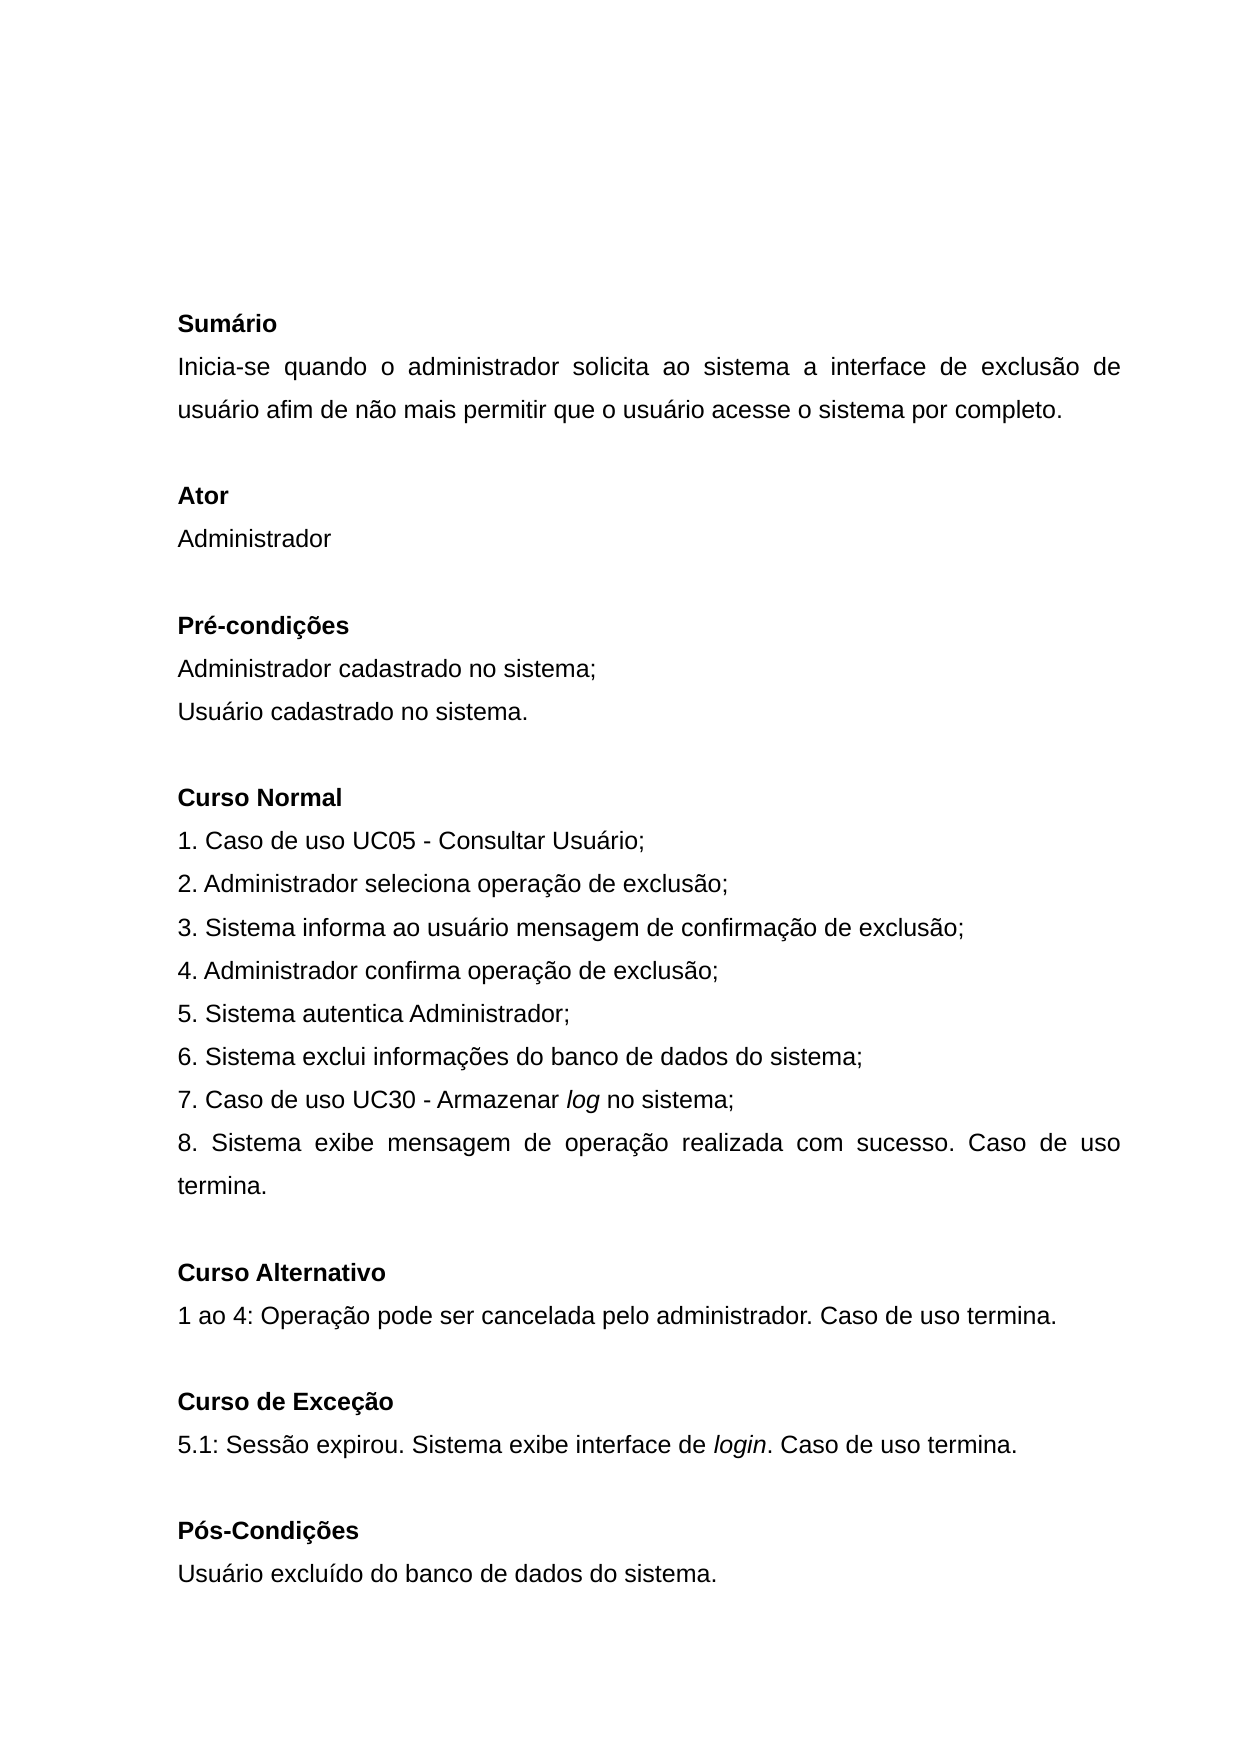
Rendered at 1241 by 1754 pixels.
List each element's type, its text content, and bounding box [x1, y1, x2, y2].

text 1. Caso de uso UC05 - Consultar Usuário; [177, 826, 1122, 855]
text Inicia-se quando o administrador solicita ao sistema a interface de exclusão de usuário afim de não mais permitir que o usuário acesse o sistema por completo. [177, 352, 1122, 424]
text 8. Sistema exibe mensagem de operação realizada com sucesso. Caso de uso termina. [177, 1128, 1122, 1200]
text 5. Sistema autentica Administrador; [177, 999, 1122, 1028]
text 3. Sistema informa ao usuário mensagem de confirmação de exclusão; [177, 913, 1122, 941]
text 5.1: Sessão expirou. Sistema exibe interface de login. Caso de uso termina. [177, 1430, 1122, 1459]
text Curso de Exceção [177, 1387, 1122, 1416]
text 1 ao 4: Operação pode ser cancelada pelo administrador. Caso de uso termina. [177, 1301, 1122, 1329]
text Ator [177, 481, 1122, 510]
text Pós-Condições [177, 1516, 1122, 1545]
text Sumário [177, 309, 1122, 338]
text Curso Normal [177, 783, 1122, 812]
text Pré-condições [177, 611, 1122, 639]
text 7. Caso de uso UC30 - Armazenar log no sistema; [177, 1085, 1122, 1114]
text 2. Administrador seleciona operação de exclusão; [177, 869, 1122, 898]
text Usuário excluído do banco de dados do sistema. [177, 1559, 1122, 1588]
text Administrador cadastrado no sistema; [177, 654, 1122, 683]
text Administrador [177, 524, 1122, 553]
text Curso Alternativo [177, 1258, 1122, 1286]
text 6. Sistema exclui informações do banco de dados do sistema; [177, 1042, 1122, 1071]
text 4. Administrador confirma operação de exclusão; [177, 956, 1122, 984]
text Usuário cadastrado no sistema. [177, 697, 1122, 726]
